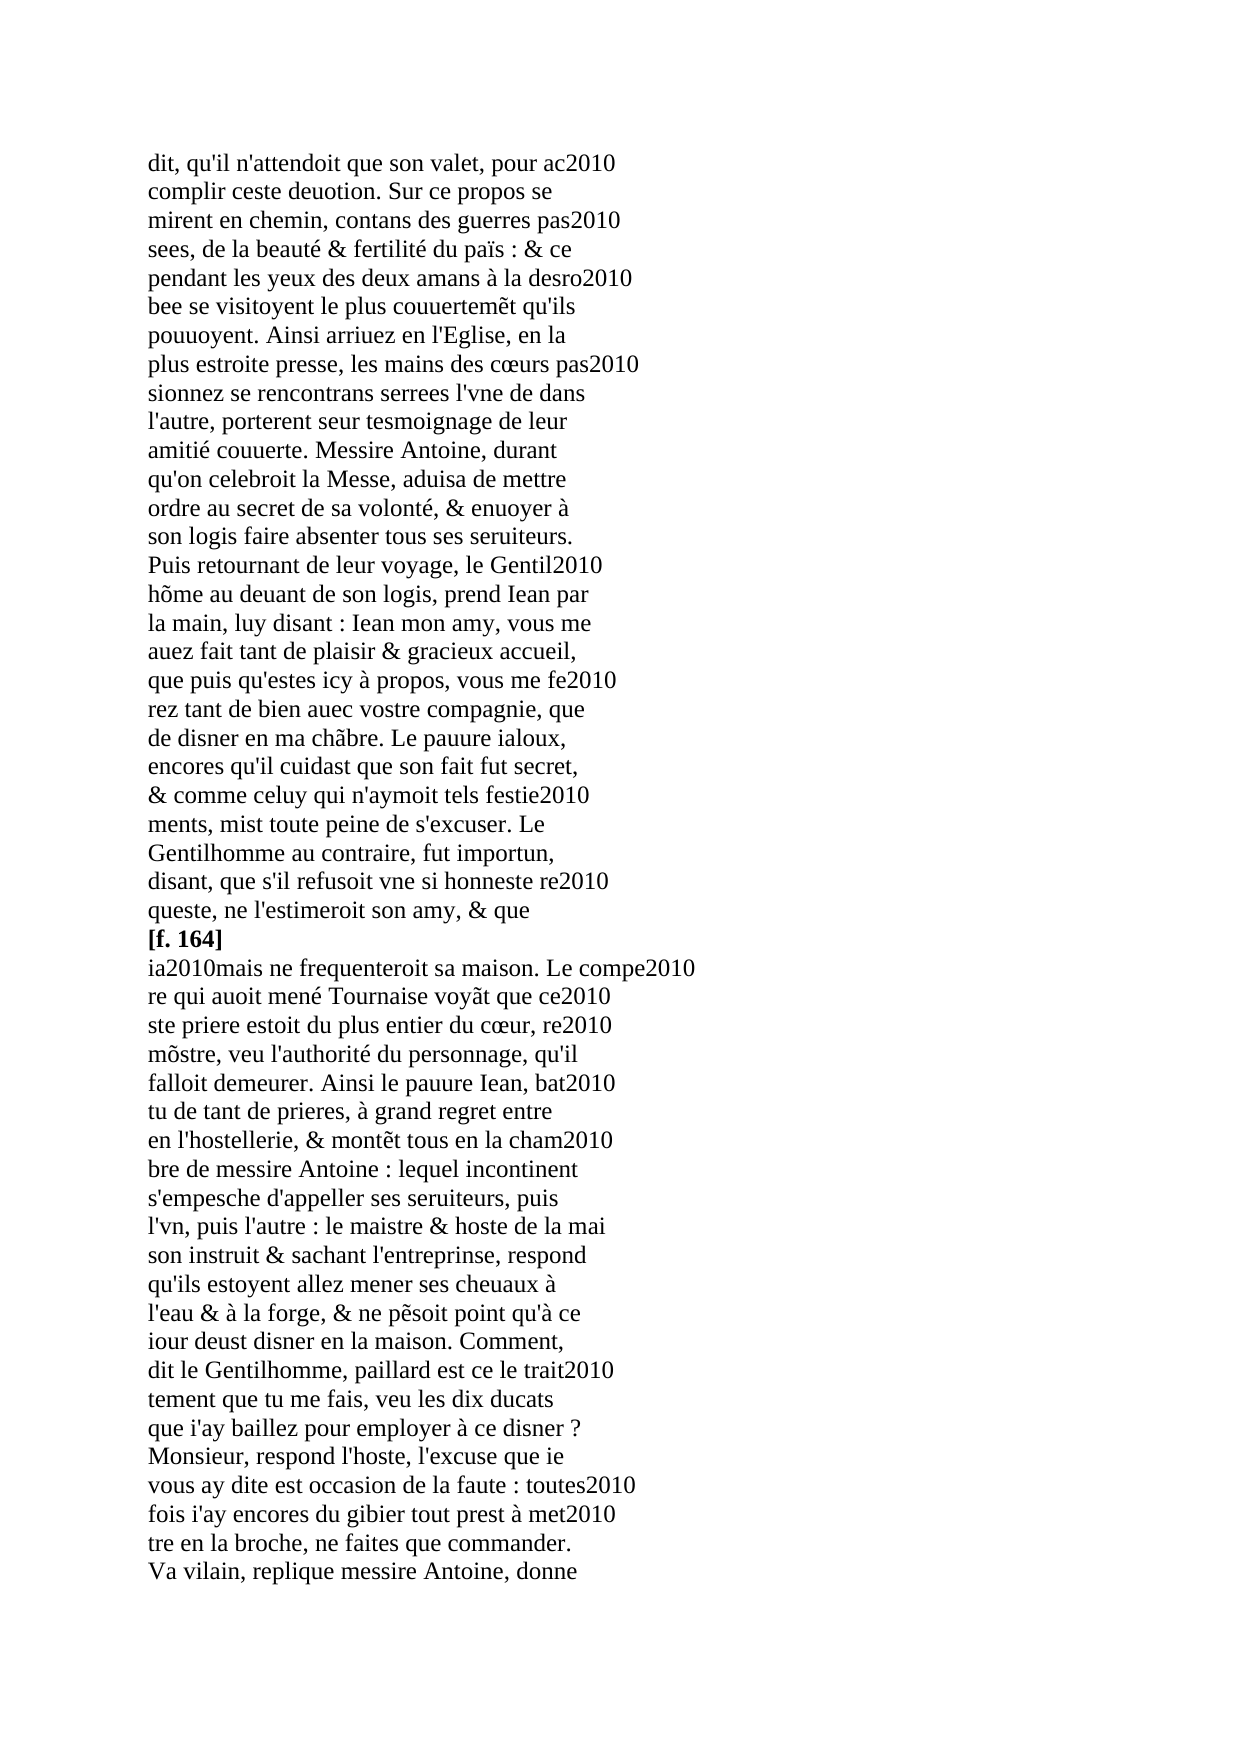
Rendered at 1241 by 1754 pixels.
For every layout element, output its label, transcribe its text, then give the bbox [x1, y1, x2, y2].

text dit, qu'il n'attendoit que son valet, pour ac2010 complir ceste deuotion. Sur ce propos se mirent en chemin, contans des guerres pas2010 sees, de la beauté & fertilité du païs : & ce pendant les yeux des deux amans à la desro2010 bee se visitoyent le plus couuertemẽt qu'ils pouuoyent. Ainsi arriuez en l'Eglise, en la plus estroite presse, les mains des cœurs pas2010 sionnez se rencontrans serrees l'vne de dans l'autre, porterent seur tesmoignage de leur amitié couuerte. Messire Antoine, durant qu'on celebroit la Messe, aduisa de mettre ordre au secret de sa volonté, & enuoyer à son logis faire absenter tous ses seruiteurs. Puis retournant de leur voyage, le Gentil2010 hõme au deuant de son logis, prend Iean par la main, luy disant : Iean mon amy, vous me auez fait tant de plaisir & gracieux accueil, que puis qu'estes icy à propos, vous me fe2010 rez tant de bien auec vostre compagnie, que de disner en ma chãbre. Le pauure ialoux, encores qu'il cuidast que son fait fut secret, & comme celuy qui n'aymoit tels festie2010 ments, mist toute peine de s'excuser. Le Gentilhomme au contraire, fut importun, disant, que s'il refusoit vne si honneste re2010 queste, ne l'estimeroit son amy, & que [f. 164] ia2010mais ne frequenteroit sa maison. Le compe2010 re qui auoit mené Tournaise voyãt que ce2010 ste priere estoit du plus entier du cœur, re2010 mõstre, veu l'authorité du personnage, qu'il falloit demeurer. Ainsi le pauure Iean, bat2010 tu de tant de prieres, à grand regret entre en l'hostellerie, & montẽt tous en la cham2010 bre de messire Antoine : lequel incontinent s'empesche d'appeller ses seruiteurs, puis l'vn, puis l'autre : le maistre & hoste de la mai son instruit & sachant l'entreprinse, respond qu'ils estoyent allez mener ses cheuaux à l'eau & à la forge, & ne pẽsoit point qu'à ce iour deust disner en la maison. Comment, dit le Gentilhomme, paillard est ce le trait2010 tement que tu me fais, veu les dix ducats que i'ay baillez pour employer à ce disner ? Monsieur, respond l'hoste, l'excuse que ie vous ay dite est occasion de la faute : toutes2010 fois i'ay encores du gibier tout prest à met2010 tre en la broche, ne faites que commander. Va vilain, replique messire Antoine, donne [148, 148, 1093, 1585]
